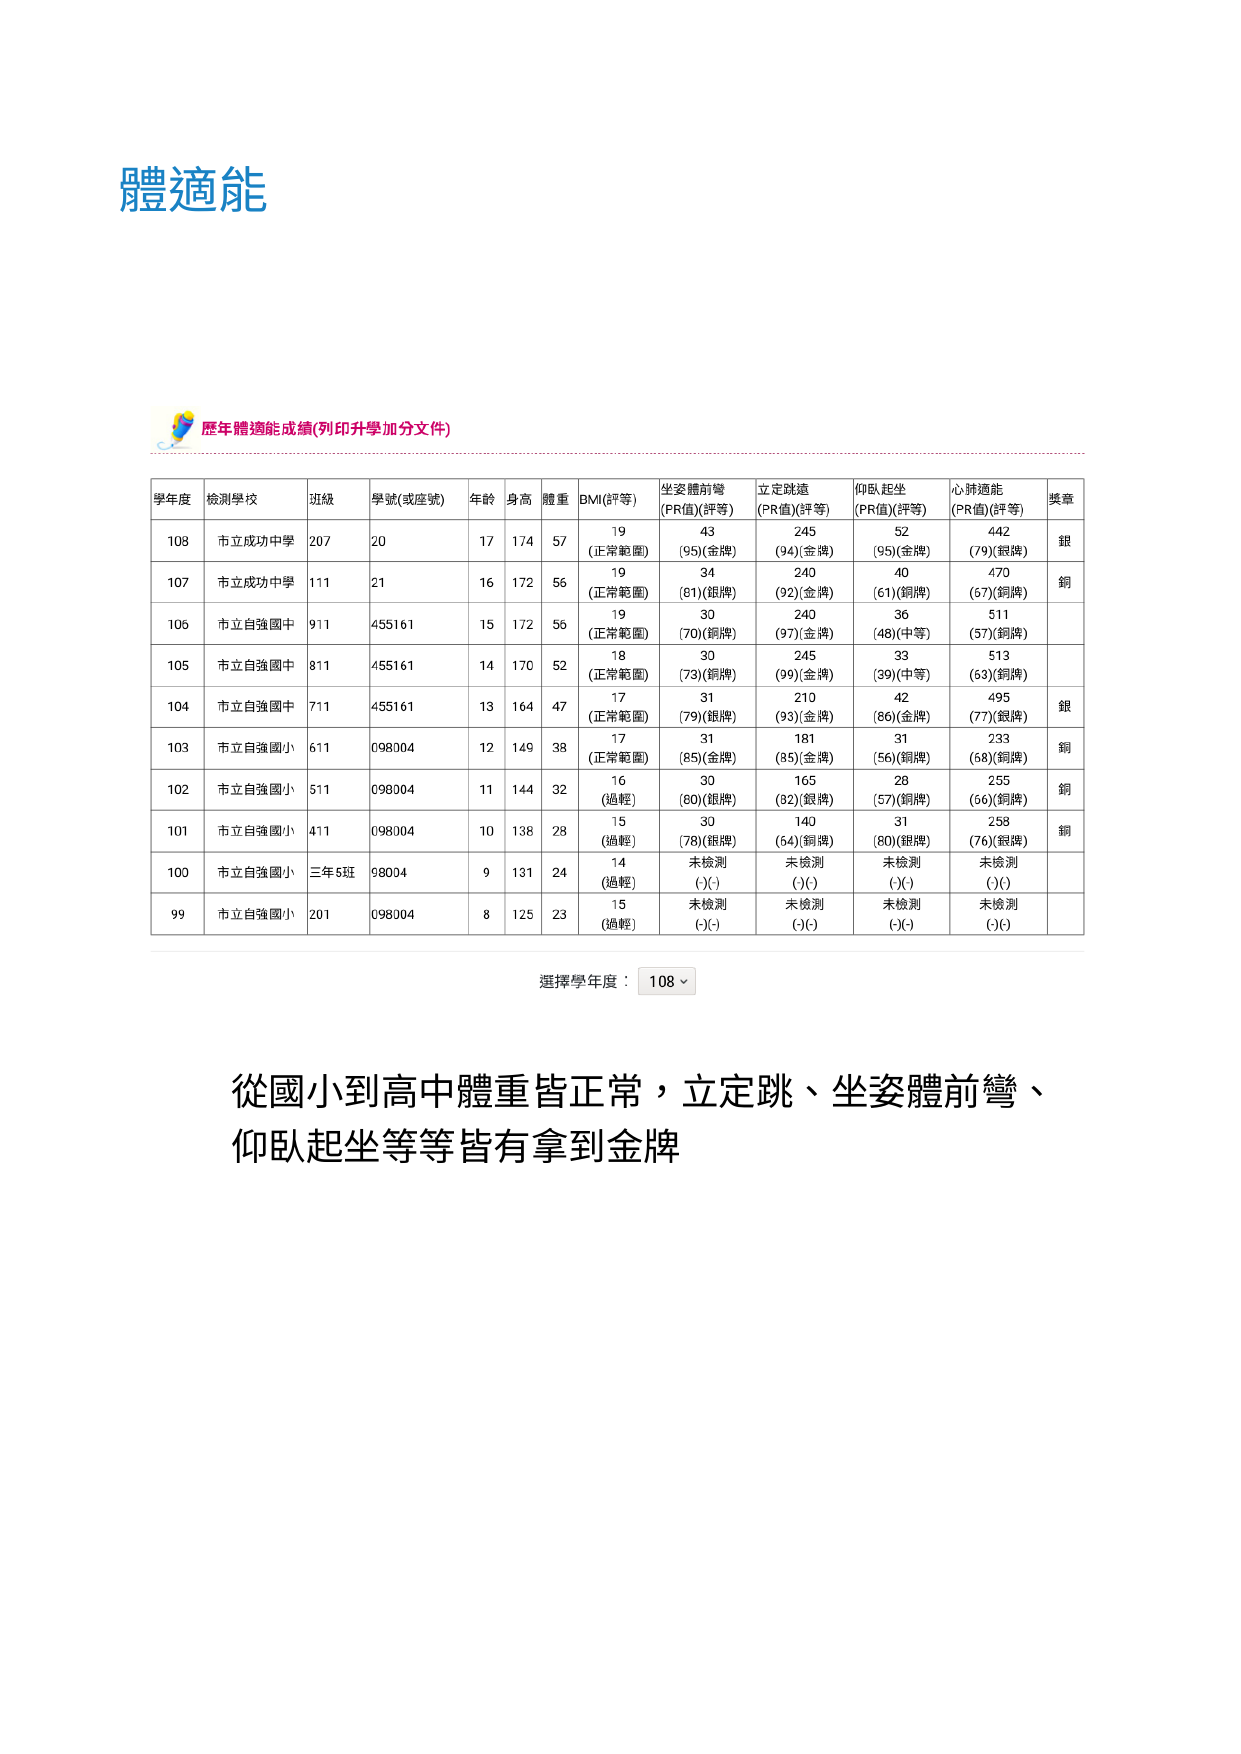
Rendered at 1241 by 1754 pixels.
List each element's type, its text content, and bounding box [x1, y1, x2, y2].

subtitle 體適能 [118, 151, 1122, 223]
picture [118, 406, 1123, 1004]
